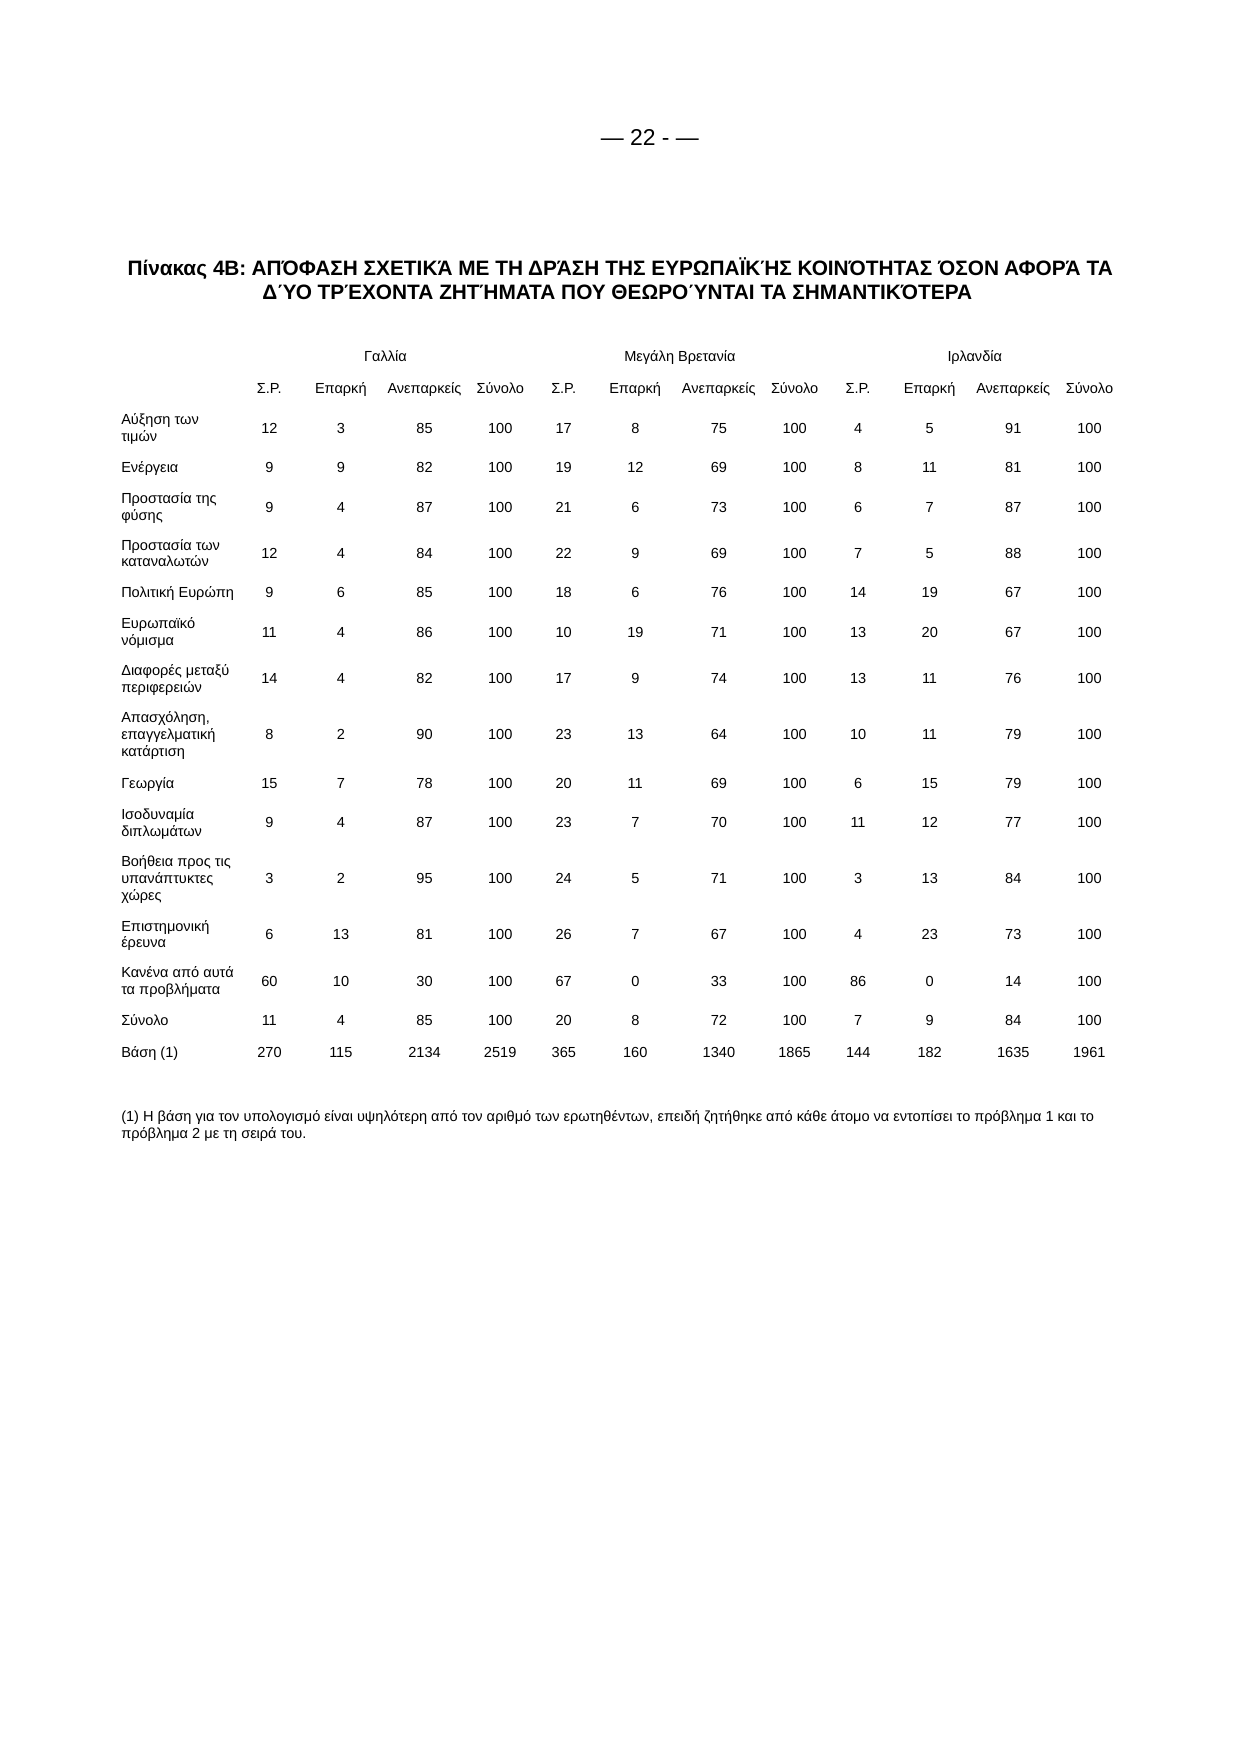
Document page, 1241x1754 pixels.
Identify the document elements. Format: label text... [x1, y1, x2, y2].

table_cell 0 [889, 958, 970, 1004]
table_cell Επαρκή [300, 372, 381, 404]
table_cell 4 [300, 799, 381, 846]
table_cell 9 [238, 484, 300, 530]
table_cell 79 [970, 767, 1056, 799]
table_cell Προστασία της φύσης [118, 484, 238, 530]
table_cell 86 [827, 958, 889, 1004]
table_cell 100 [762, 655, 827, 702]
table_cell 5 [595, 846, 676, 911]
table_cell 10 [533, 609, 594, 655]
table_cell 30 [381, 958, 467, 1004]
table_cell 14 [970, 958, 1056, 1004]
table_cell 20 [533, 1004, 594, 1036]
table_cell 19 [889, 576, 970, 609]
table_cell 100 [1056, 609, 1122, 655]
table_cell 60 [238, 958, 300, 1004]
table_cell 8 [595, 405, 676, 451]
table_cell 82 [381, 655, 467, 702]
table_cell 100 [762, 767, 827, 799]
table_cell Ευρωπαϊκό νόμισμα [118, 609, 238, 655]
table_cell 100 [1056, 799, 1122, 846]
table_cell 160 [595, 1036, 676, 1069]
table_cell 23 [533, 799, 594, 846]
table_cell 13 [827, 609, 889, 655]
table_cell [762, 308, 827, 340]
table_cell 87 [381, 799, 467, 846]
table_cell [468, 1069, 532, 1101]
table_cell 12 [238, 530, 300, 576]
table_cell Επαρκή [889, 372, 970, 404]
table_cell 100 [1056, 702, 1122, 767]
table_cell 15 [889, 767, 970, 799]
table_cell 1635 [970, 1036, 1056, 1069]
table_cell 1961 [1056, 1036, 1122, 1069]
table_cell 90 [381, 702, 467, 767]
table_cell 100 [1056, 530, 1122, 576]
table_cell [533, 1069, 594, 1101]
table_cell [381, 308, 467, 340]
table_cell 100 [1056, 451, 1122, 483]
table_cell 100 [762, 451, 827, 483]
table_cell 82 [381, 451, 467, 483]
table_cell 11 [238, 609, 300, 655]
table_cell 12 [889, 799, 970, 846]
table_cell 20 [889, 609, 970, 655]
table_cell 8 [238, 702, 300, 767]
table_cell 100 [762, 530, 827, 576]
table_cell 11 [889, 702, 970, 767]
table_cell 87 [381, 484, 467, 530]
table_cell 0 [595, 958, 676, 1004]
table_cell 100 [468, 451, 532, 483]
table_cell 100 [762, 405, 827, 451]
table_cell [381, 1069, 467, 1101]
table_cell 13 [595, 702, 676, 767]
table_cell [595, 308, 676, 340]
table_cell 17 [533, 405, 594, 451]
table_cell Ανεπαρκείς [381, 372, 467, 404]
table_cell [676, 308, 762, 340]
table_cell 14 [238, 655, 300, 702]
table_cell [118, 308, 238, 340]
table_cell 5 [889, 405, 970, 451]
table_cell 100 [762, 846, 827, 911]
table_cell 100 [762, 484, 827, 530]
table_cell 365 [533, 1036, 594, 1069]
table_cell 100 [762, 911, 827, 957]
table_cell 24 [533, 846, 594, 911]
table_cell Βάση (1) [118, 1036, 238, 1069]
table_cell Προστασία των καταναλωτών [118, 530, 238, 576]
table_cell 85 [381, 405, 467, 451]
table_cell 100 [468, 530, 532, 576]
table_cell 115 [300, 1036, 381, 1069]
table_cell 79 [970, 702, 1056, 767]
table_cell Σύνολο [762, 372, 827, 404]
table_cell 7 [595, 911, 676, 957]
table_cell 22 [533, 530, 594, 576]
table_cell 64 [676, 702, 762, 767]
table_cell Πολιτική Ευρώπη [118, 576, 238, 609]
table_cell [827, 308, 889, 340]
table_cell 3 [827, 846, 889, 911]
table_cell 71 [676, 609, 762, 655]
table_cell 2519 [468, 1036, 532, 1069]
table_cell 100 [1056, 1004, 1122, 1036]
table_cell 10 [827, 702, 889, 767]
table_cell 100 [468, 405, 532, 451]
table_cell 21 [533, 484, 594, 530]
table_cell [238, 1069, 300, 1101]
table_cell 4 [300, 1004, 381, 1036]
table_cell Αύξηση των τιμών [118, 405, 238, 451]
table_cell 87 [970, 484, 1056, 530]
table_cell 81 [381, 911, 467, 957]
table_cell 100 [468, 576, 532, 609]
table_cell 15 [238, 767, 300, 799]
table_cell Σύνολο [1056, 372, 1122, 404]
table_cell 4 [827, 911, 889, 957]
table_cell [970, 308, 1056, 340]
table_cell 13 [827, 655, 889, 702]
table_cell 11 [827, 799, 889, 846]
table_cell [300, 1069, 381, 1101]
table_cell 91 [970, 405, 1056, 451]
table_cell 9 [889, 1004, 970, 1036]
table_cell Ενέργεια [118, 451, 238, 483]
table_cell 7 [595, 799, 676, 846]
table_cell [1056, 308, 1122, 340]
table_cell 84 [381, 530, 467, 576]
table_cell 9 [300, 451, 381, 483]
table_cell 23 [533, 702, 594, 767]
table_cell 19 [595, 609, 676, 655]
table_cell 4 [827, 405, 889, 451]
table_cell 23 [889, 911, 970, 957]
table_cell Απασχόληση, επαγγελματική κατάρτιση [118, 702, 238, 767]
table_cell 100 [1056, 484, 1122, 530]
table_cell [1056, 1069, 1122, 1101]
table_cell [827, 1069, 889, 1101]
table_cell Ανεπαρκείς [676, 372, 762, 404]
table_cell 84 [970, 1004, 1056, 1036]
table_cell 11 [889, 655, 970, 702]
table_cell 100 [762, 1004, 827, 1036]
table_cell 9 [595, 530, 676, 576]
table_cell [762, 1069, 827, 1101]
table_cell 7 [827, 530, 889, 576]
table_cell [300, 308, 381, 340]
table_cell 6 [595, 484, 676, 530]
table_cell 6 [300, 576, 381, 609]
table_cell 100 [762, 799, 827, 846]
table_cell 8 [595, 1004, 676, 1036]
table_cell Σύνολο [468, 372, 532, 404]
table_cell 5 [889, 530, 970, 576]
table_cell Σύνολο [118, 1004, 238, 1036]
table_cell Μεγάλη Βρετανία [533, 340, 827, 372]
table_cell 77 [970, 799, 1056, 846]
table_cell 6 [238, 911, 300, 957]
table_cell 67 [970, 576, 1056, 609]
table_cell 182 [889, 1036, 970, 1069]
table_cell Σ.Ρ. [533, 372, 594, 404]
table_cell 6 [827, 484, 889, 530]
table_cell 11 [889, 451, 970, 483]
table_cell [889, 1069, 970, 1101]
table_cell 9 [238, 451, 300, 483]
table_cell 12 [595, 451, 676, 483]
table_cell 12 [238, 405, 300, 451]
table_cell 85 [381, 576, 467, 609]
table_cell 13 [889, 846, 970, 911]
table_cell Ιρλανδία [827, 340, 1122, 372]
table_cell [676, 1069, 762, 1101]
table_cell 85 [381, 1004, 467, 1036]
table_cell 270 [238, 1036, 300, 1069]
table_cell Ισοδυναμία διπλωμάτων [118, 799, 238, 846]
table_cell [118, 372, 238, 404]
table_cell 100 [468, 655, 532, 702]
table_cell 1865 [762, 1036, 827, 1069]
table_header Πίνακας 4Β: ΑΠΌΦΑΣΗ ΣΧΕΤΙΚΆ ΜΕ ΤΗ ΔΡΆΣΗ ΤΗΣ ΕΥΡΩΠΑΪΚΉΣ ΚΟΙΝΌΤΗΤΑΣ ΌΣΟΝ ΑΦΟΡΆ ΤΑ ΔΎΟ ΤΡΈΧΟΝΤΑ ΖΗΤΉΜΑΤΑ ΠΟΥ ΘΕΩΡΟΎΝΤΑΙ ΤΑ ΣΗΜΑΝΤΙΚΌΤΕΡΑ [118, 252, 1122, 307]
table_cell 71 [676, 846, 762, 911]
table_cell 73 [676, 484, 762, 530]
table_cell Επαρκή [595, 372, 676, 404]
table_cell 100 [1056, 911, 1122, 957]
table_cell Γεωργία [118, 767, 238, 799]
table_cell 100 [1056, 576, 1122, 609]
table_cell 69 [676, 451, 762, 483]
table_cell 76 [970, 655, 1056, 702]
table_cell Ανεπαρκείς [970, 372, 1056, 404]
table_cell Σ.Ρ. [827, 372, 889, 404]
table_cell 100 [762, 702, 827, 767]
table_cell 8 [827, 451, 889, 483]
table_cell 69 [676, 767, 762, 799]
table_cell 9 [238, 576, 300, 609]
table_cell 20 [533, 767, 594, 799]
table_cell 73 [970, 911, 1056, 957]
table_cell 1340 [676, 1036, 762, 1069]
table_cell 4 [300, 484, 381, 530]
table_cell 33 [676, 958, 762, 1004]
table_cell 70 [676, 799, 762, 846]
table_cell 6 [827, 767, 889, 799]
table_cell 18 [533, 576, 594, 609]
table_cell 81 [970, 451, 1056, 483]
table_cell 100 [1056, 846, 1122, 911]
table_cell [889, 308, 970, 340]
table_cell 19 [533, 451, 594, 483]
table_cell 76 [676, 576, 762, 609]
table_cell 7 [889, 484, 970, 530]
table_cell 2134 [381, 1036, 467, 1069]
table_cell 9 [238, 799, 300, 846]
table_cell 84 [970, 846, 1056, 911]
table_cell [970, 1069, 1056, 1101]
table_cell 100 [762, 958, 827, 1004]
table_cell Γαλλία [238, 340, 532, 372]
table_cell 4 [300, 609, 381, 655]
table_cell 100 [468, 911, 532, 957]
table_cell 3 [238, 846, 300, 911]
table_cell 100 [1056, 958, 1122, 1004]
table_cell 10 [300, 958, 381, 1004]
table_cell 2 [300, 846, 381, 911]
table_cell 100 [468, 609, 532, 655]
table_cell 17 [533, 655, 594, 702]
table_cell 74 [676, 655, 762, 702]
table_cell 100 [468, 958, 532, 1004]
table_cell [533, 308, 594, 340]
table_cell 144 [827, 1036, 889, 1069]
table_cell [118, 340, 238, 372]
table_cell 100 [468, 484, 532, 530]
table_cell 78 [381, 767, 467, 799]
table_cell (1) Η βάση για τον υπολογισμό είναι υψηλότερη από τον αριθμό των ερωτηθέντων, επειδή ζητήθηκε από κάθε άτομο να εντοπίσει το πρόβλημα 1 και το πρόβλημα 2 με τη σειρά του. [118, 1101, 1122, 1147]
table_cell 11 [238, 1004, 300, 1036]
table_cell 13 [300, 911, 381, 957]
table_cell 100 [468, 799, 532, 846]
table_cell [468, 308, 532, 340]
table_cell 3 [300, 405, 381, 451]
table_cell 7 [300, 767, 381, 799]
table_cell 6 [595, 576, 676, 609]
table_cell 100 [468, 846, 532, 911]
table_cell 67 [970, 609, 1056, 655]
table_cell [238, 308, 300, 340]
table_cell 86 [381, 609, 467, 655]
table_cell 4 [300, 655, 381, 702]
table_cell 67 [533, 958, 594, 1004]
table_cell 2 [300, 702, 381, 767]
table_cell Επιστημονική έρευνα [118, 911, 238, 957]
table_cell Βοήθεια προς τις υπανάπτυκτες χώρες [118, 846, 238, 911]
table_cell [118, 1069, 238, 1101]
table_cell 88 [970, 530, 1056, 576]
table_cell 100 [1056, 405, 1122, 451]
table_cell 100 [468, 702, 532, 767]
table_cell Διαφορές μεταξύ περιφερειών [118, 655, 238, 702]
table_cell 100 [762, 609, 827, 655]
table_cell 26 [533, 911, 594, 957]
table_cell 100 [1056, 767, 1122, 799]
table_cell 100 [468, 1004, 532, 1036]
table_cell 9 [595, 655, 676, 702]
table_cell 69 [676, 530, 762, 576]
table_cell 100 [762, 576, 827, 609]
table_cell 75 [676, 405, 762, 451]
table_cell 7 [827, 1004, 889, 1036]
table_cell 11 [595, 767, 676, 799]
table_cell 14 [827, 576, 889, 609]
table_cell 100 [468, 767, 532, 799]
table_cell Κανένα από αυτά τα προβλήματα [118, 958, 238, 1004]
table_cell 67 [676, 911, 762, 957]
table_cell 95 [381, 846, 467, 911]
table_cell [595, 1069, 676, 1101]
table_cell 72 [676, 1004, 762, 1036]
table_cell Σ.Ρ. [238, 372, 300, 404]
table_cell 4 [300, 530, 381, 576]
table_cell 100 [1056, 655, 1122, 702]
